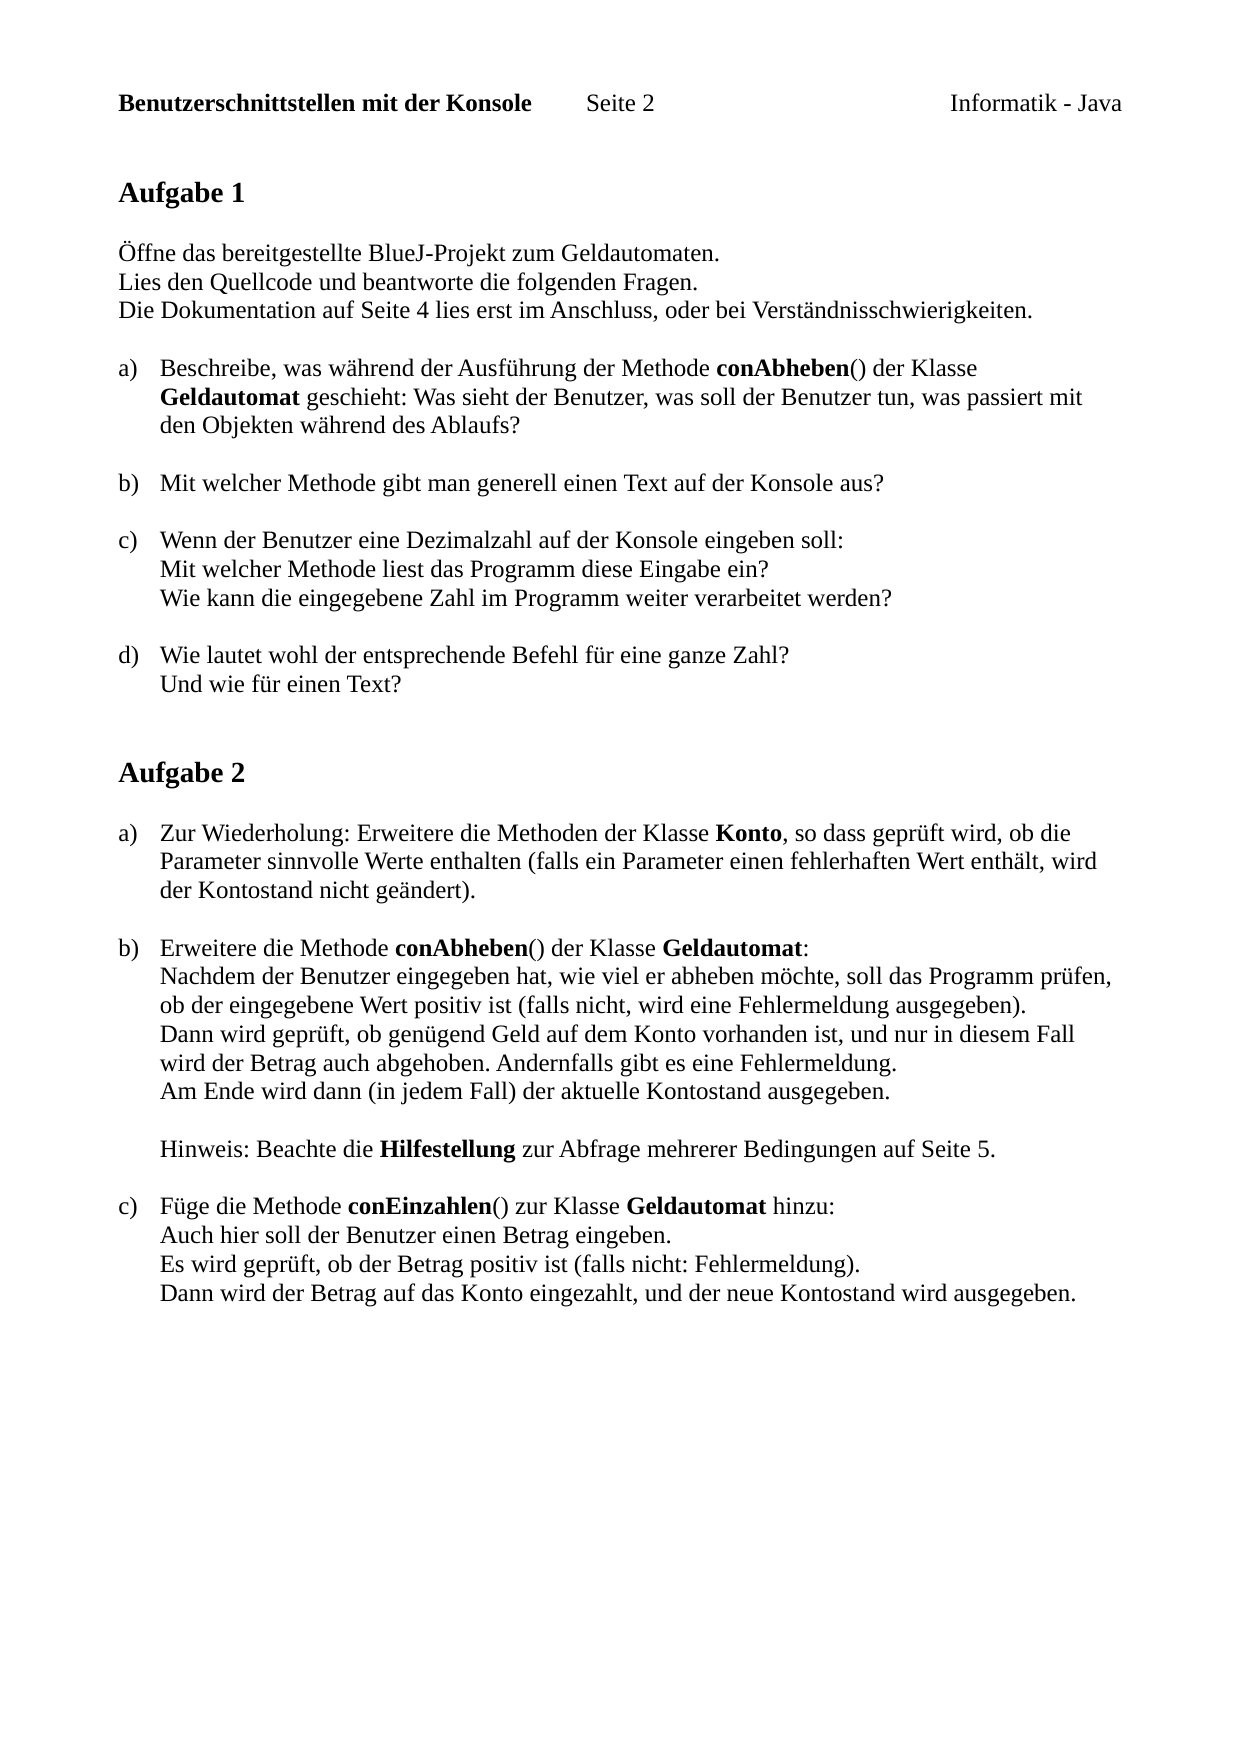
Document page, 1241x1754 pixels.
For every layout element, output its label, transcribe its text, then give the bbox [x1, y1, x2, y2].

list Beschreibe, was während der Ausführung der Methode conAbheben() der Klasse Geldautomat geschieht: Was sieht der Benutzer, was soll der Benutzer tun, was passiert mit den Objekten während des Ablaufs? [118, 353, 1122, 439]
text Aufgabe 1 [118, 176, 1122, 209]
list Füge die Methode conEinzahlen() zur Klasse Geldautomat hinzu: Auch hier soll der Benutzer einen Betrag eingeben. Es wird geprüft, ob der Betrag positiv ist (falls nicht: Fehlermeldung). Dann wird der Betrag auf das Konto eingezahlt, und der neue Kontostand wird ausgegeben. [118, 1191, 1122, 1306]
text Aufgabe 2 [118, 755, 1122, 789]
text Öffne das bereitgestellte BlueJ-Projekt zum Geldautomaten. Lies den Quellcode und beantworte die folgenden Fragen. [118, 238, 1122, 295]
list Wie lautet wohl der entsprechende Befehl für eine ganze Zahl? Und wie für einen Text? [118, 640, 1122, 698]
list Mit welcher Methode gibt man generell einen Text auf der Konsole aus? [118, 468, 1122, 497]
list Erweitere die Methode conAbheben() der Klasse Geldautomat: Nachdem der Benutzer eingegeben hat, wie viel er abheben möchte, soll das Programm prüfen, ob der eingegebene Wert positiv ist (falls nicht, wird eine Fehlermeldung ausgegeben). Dann wird geprüft, ob genügend Geld auf dem Konto vorhanden ist, und nur in diesem Fall wird der Betrag auch abgehoben. Andernfalls gibt es eine Fehlermeldung. Am Ende wird dann (in jedem Fall) der aktuelle Kontostand ausgegeben. Hinweis: Beachte die Hilfestellung zur Abfrage mehrerer Bedingungen auf Seite 5. [118, 933, 1122, 1191]
text Die Dokumentation auf Seite 4 lies erst im Anschluss, oder bei Verständnisschwierigkeiten. [118, 295, 1122, 324]
list Zur Wiederholung: Erweitere die Methoden der Klasse Konto, so dass geprüft wird, ob die Parameter sinnvolle Werte enthalten (falls ein Parameter einen fehlerhaften Wert enthält, wird der Kontostand nicht geändert). [118, 818, 1122, 904]
list Wenn der Benutzer eine Dezimalzahl auf der Konsole eingeben soll: Mit welcher Methode liest das Programm diese Eingabe ein? Wie kann die eingegebene Zahl im Programm weiter verarbeitet werden? [118, 525, 1122, 612]
